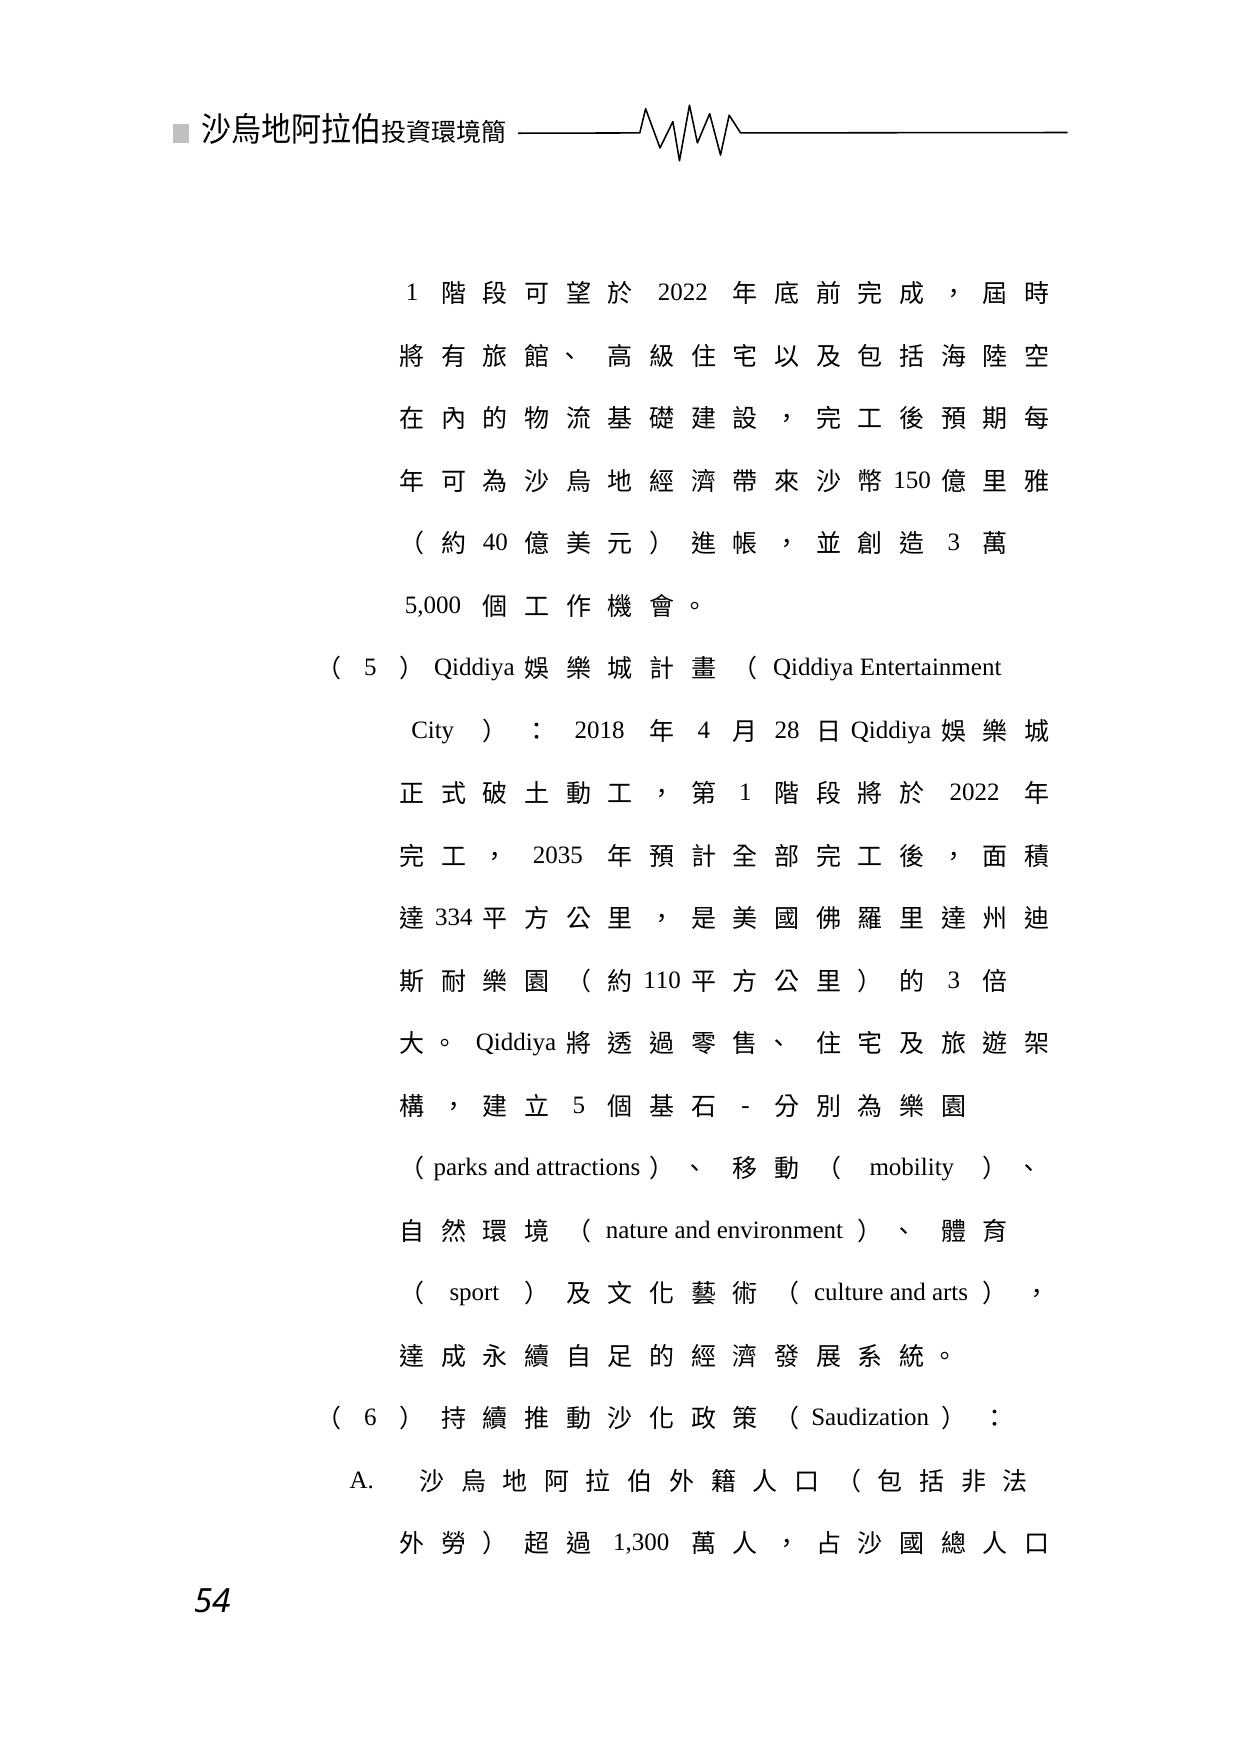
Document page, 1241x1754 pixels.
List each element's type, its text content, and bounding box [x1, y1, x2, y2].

text A. 沙烏地阿拉伯外籍人口（包括非法外勞）超過1,300萬人，占沙國總人口 [330, 1438, 1058, 1563]
text 1階段可望於2022年底前完成，屆時將有旅館、高級住宅以及包括海陸空在內的物流基礎建設，完工後預期每年可為沙烏地經濟帶來沙幣150億里雅（約40億美元）進帳，並創造3萬5,000個工作機會。 [306, 250, 1058, 625]
text （5）Qiddiya娛樂城計畫（Qiddiya Entertainment City）：2018年4月28日Qiddiya娛樂城正式破土動工，第1階段將於2022年完工，2035年預計全部完工後，面積達334平方公里，是美國佛羅里達州迪斯耐樂園（約110平方公里）的3倍大。Qiddiya將透過零售、住宅及旅遊架構，建立5個基石-分別為樂園（parks and attractions）、移動（mobility）、自然環境（nature and environment）、體育（sport）及文化藝術（culture and arts），達成永續自足的經濟發展系統。 [306, 625, 1058, 1375]
text （6）持續推動沙化政策（Saudization）： [306, 1375, 1058, 1438]
